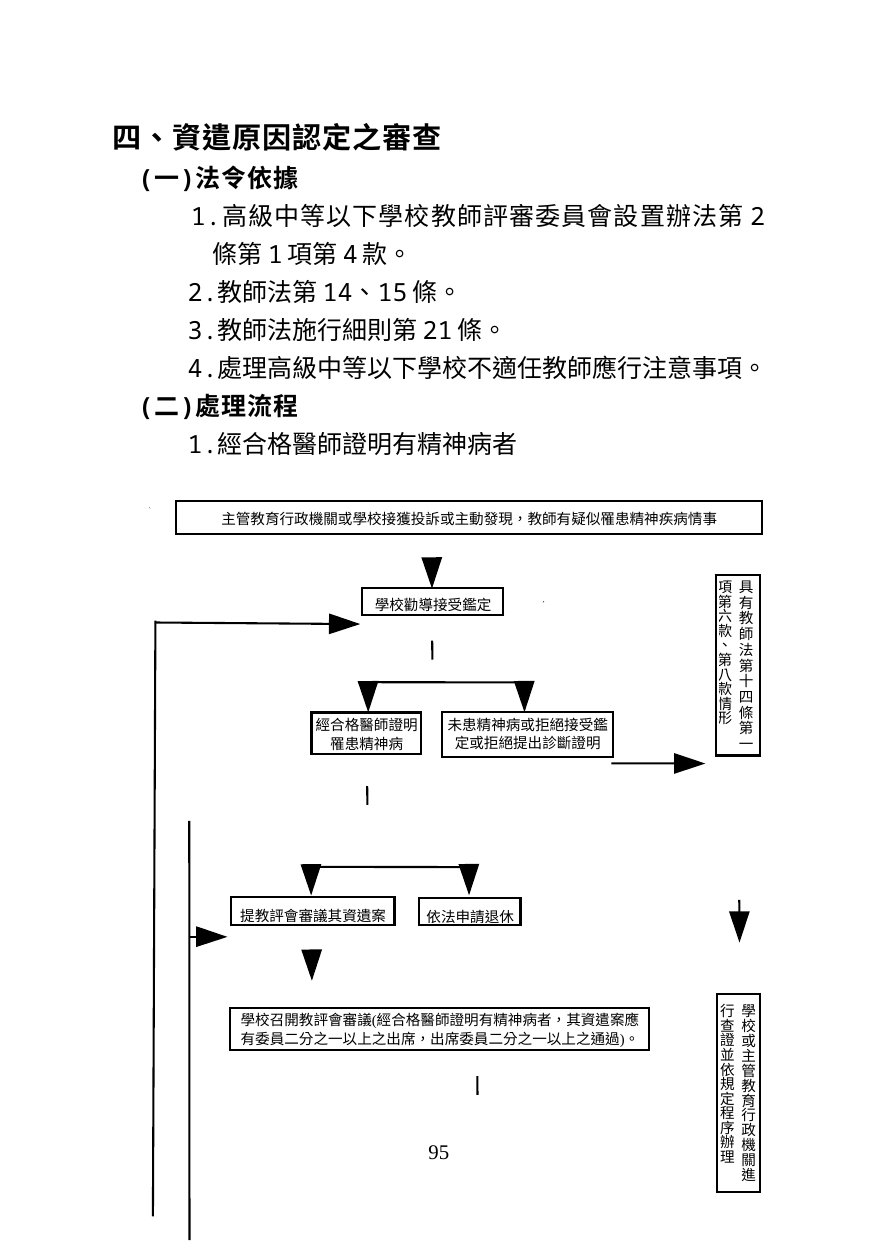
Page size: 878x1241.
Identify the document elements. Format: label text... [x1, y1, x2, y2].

text 1.經合格醫師證明有精神病者 [112, 425, 765, 461]
text 3.教師法施行細則第21條。 [112, 311, 765, 347]
text 學校勸導接受鑑定 [366, 593, 499, 614]
text 四、資遣原因認定之審查 [112, 114, 765, 157]
text (二)處理流程 [112, 387, 765, 423]
text 4.處理高級中等以下學校不適任教師應行注意事項。 [112, 349, 765, 385]
text 未患精神病或拒絕接受鑑定或拒絕提出診斷證明 [446, 715, 609, 752]
text 2.教師法第14、15條。 [112, 273, 765, 309]
text 具有教師法第十四條第一項第六款、第八款情形 [719, 579, 756, 752]
text 依法申請退休 [423, 905, 517, 922]
text 學校召開教評會審議(經合格醫師證明有精神病者，其資遣案應有委員二分之一以上之出席，出席委員二分之一以上之通過)。 [234, 1011, 645, 1047]
text 提教評會審議其資遺案 [235, 904, 391, 922]
text (一)法令依據 [112, 159, 765, 195]
text 經合格醫師證明罹患精神病 [315, 715, 417, 751]
text 主管教育行政機關或學校接獲投訴或主動發現，教師有疑似罹患精神疾病情事 [180, 508, 758, 529]
text 學校或主管教育行政機關進行查證並依規定程序辦理 [718, 1003, 759, 1183]
text 1.高級中等以下學校教師評審委員會設置辦法第2條第1項第4款。 [112, 197, 765, 271]
